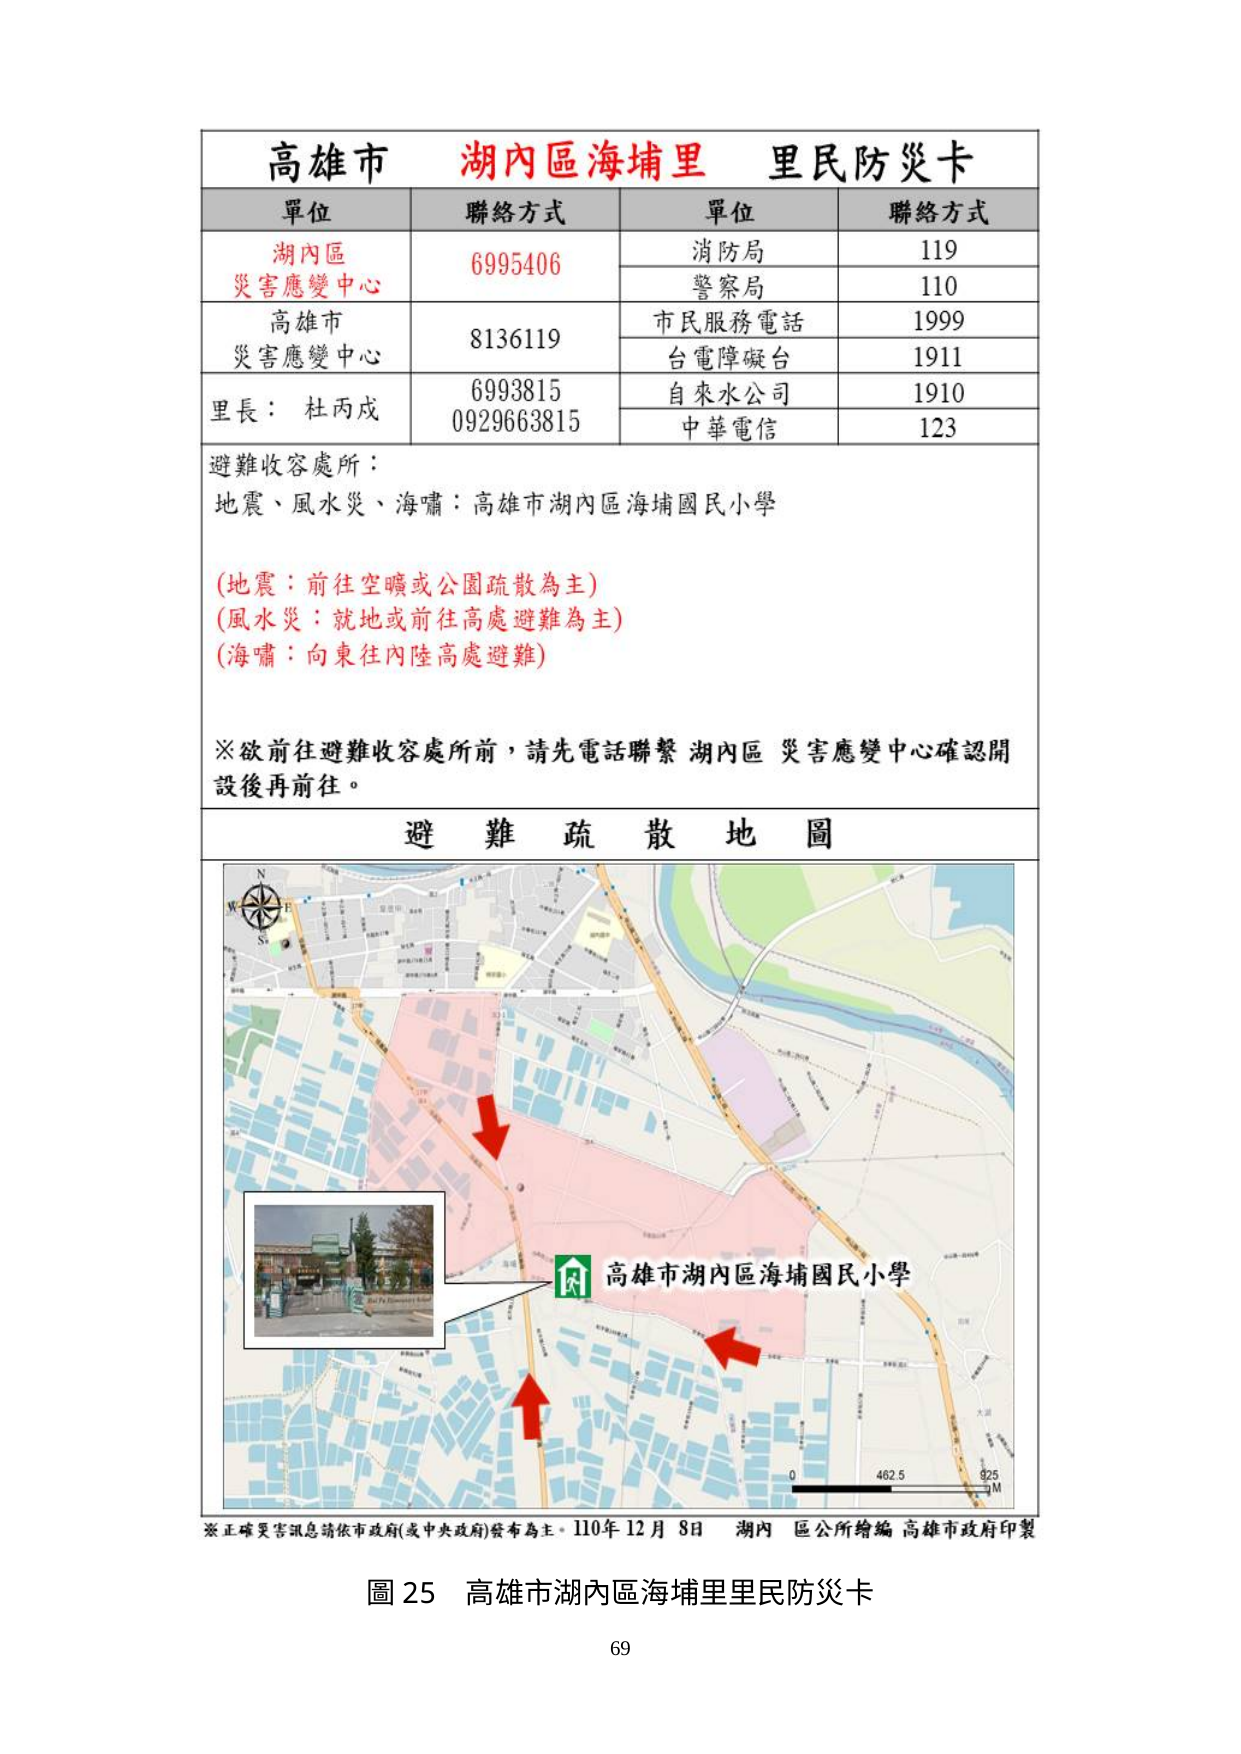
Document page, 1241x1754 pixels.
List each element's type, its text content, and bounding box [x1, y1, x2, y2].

text 圖25 高雄市湖內區海埔里里民防災卡 [118, 1562, 1122, 1614]
